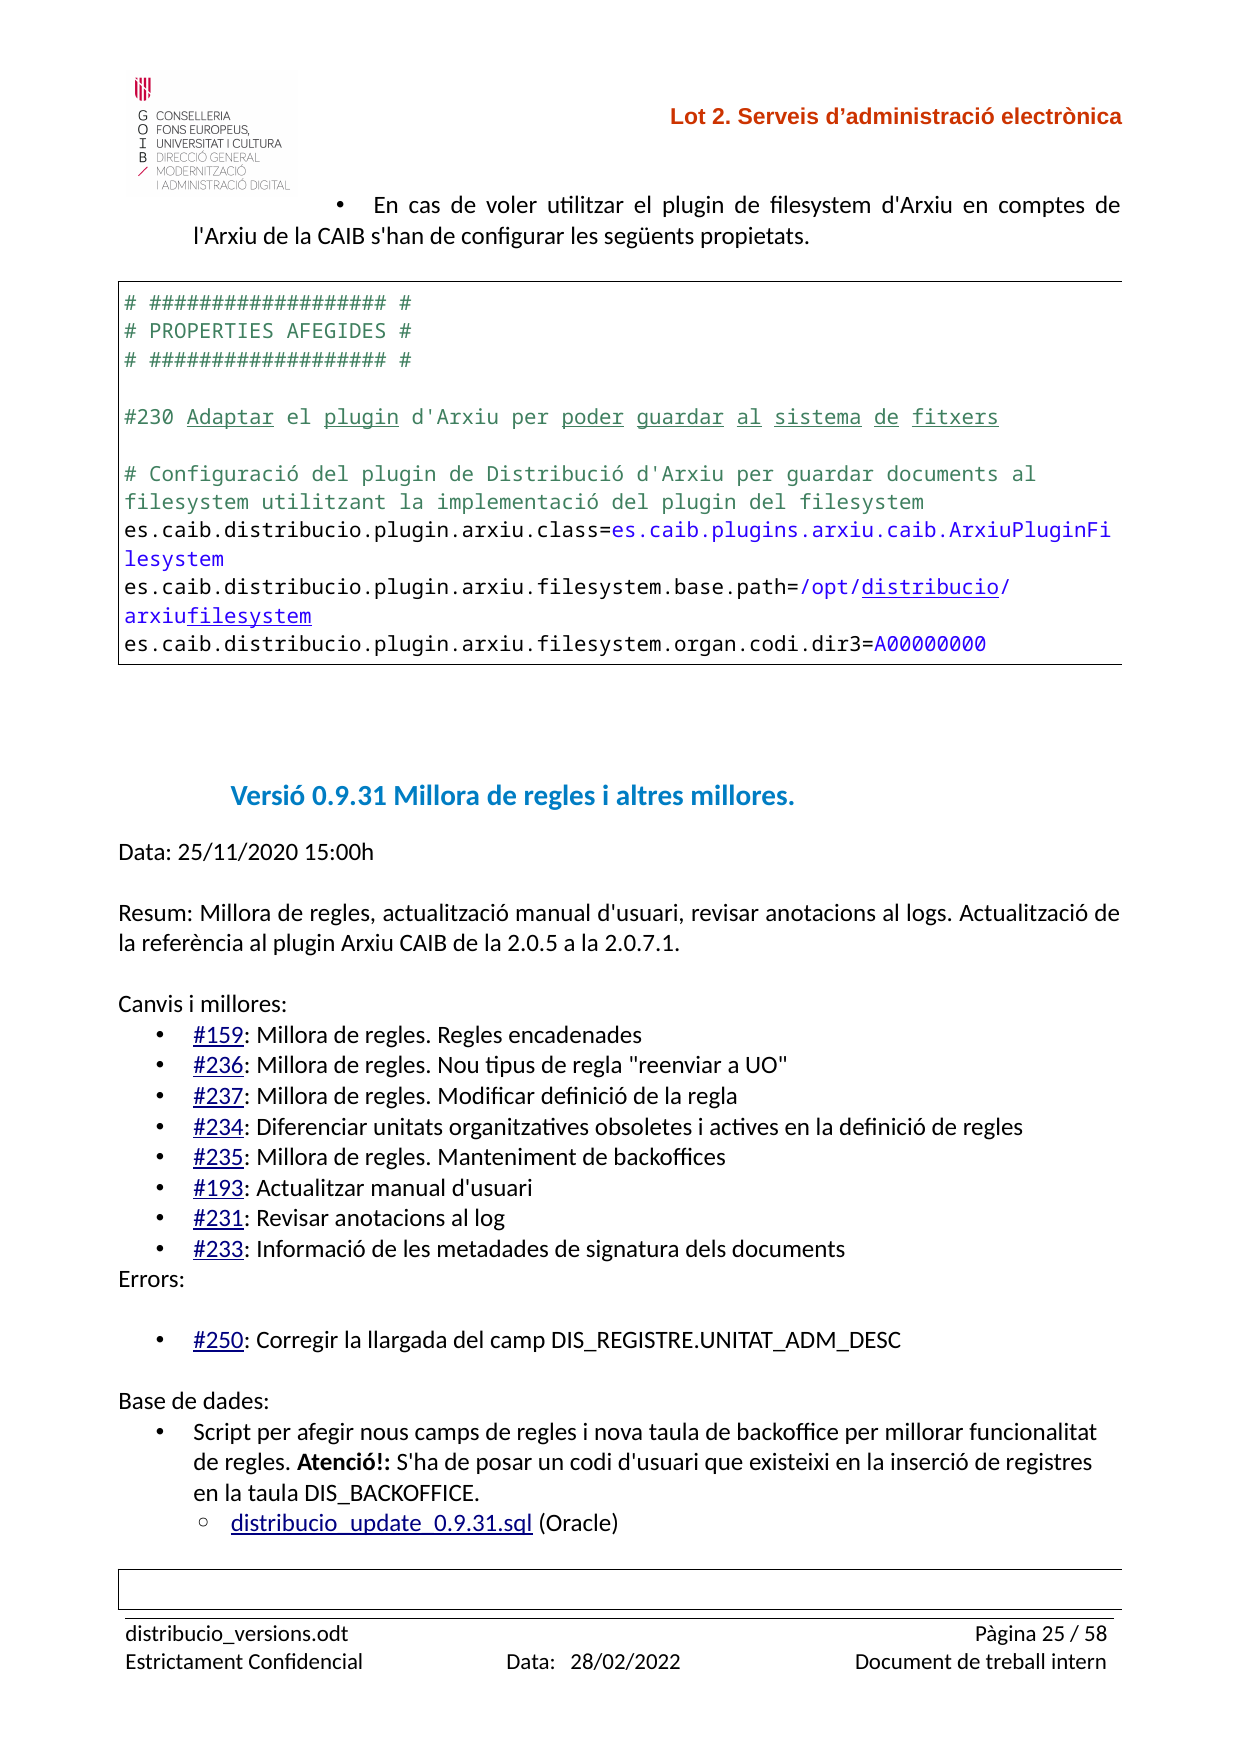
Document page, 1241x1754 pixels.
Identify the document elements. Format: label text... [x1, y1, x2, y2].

text Data: 25/11/2020 15:00h [118, 836, 1122, 866]
list #193: Actualitzar manual d'usuari [156, 1172, 1122, 1202]
picture [126, 70, 299, 197]
text Errors: [118, 1263, 1122, 1294]
list #233: Informació de les metadades de signatura dels documents [156, 1233, 1122, 1263]
list #236: Millora de regles. Nou tipus de regla "reenviar a UO" [156, 1049, 1122, 1080]
table_header # ################### # # PROPERTIES AFEGIDES # # ################### # #230 Adaptar el plugin d'Arxiu per poder guardar al sistema de fitxers # Configuració del plugin de Distribució d'Arxiu per guardar documents al filesystem utilitzant la implementació del plugin del filesystem es.caib.distribucio.plugin.arxiu.class=es.caib.plugins.arxiu.caib.ArxiuPluginFilesystem es.caib.distribucio.plugin.arxiu.filesystem.base.path=/opt/distribucio/arxiufilesystem es.caib.distribucio.plugin.arxiu.filesystem.organ.codi.dir3=A00000000 [119, 282, 1122, 663]
list Script per afegir nous camps de regles i nova taula de backoffice per millorar funcionalitat de regles. Atenció!: S'ha de posar un codi d'usuari que existeixi en la inserció de registres en la taula DIS_BACKOFFICE. [156, 1416, 1122, 1507]
list En cas de voler utilitzar el plugin de filesystem d'Arxiu en comptes de l'Arxiu de la CAIB s'han de configurar les següents propietats. [156, 190, 1122, 251]
subtitle Versió 0.9.31 Millora de regles i altres millores. [153, 777, 1122, 812]
list #159: Millora de regles. Regles encadenades [156, 1019, 1122, 1049]
text Resum: Millora de regles, actualització manual d'usuari, revisar anotacions al logs. Actualització de la referència al plugin Arxiu CAIB de la 2.0.5 a la 2.0.7.1. [118, 897, 1122, 958]
text Base de dades: [118, 1385, 1122, 1416]
list #250: Corregir la llargada del camp DIS_REGISTRE.UNITAT_ADM_DESC [156, 1324, 1122, 1355]
list #234: Diferenciar unitats organitzatives obsoletes i actives en la definició de regles [156, 1111, 1122, 1141]
list #235: Millora de regles. Manteniment de backoffices [156, 1141, 1122, 1172]
text Canvis i millores: [118, 988, 1122, 1019]
list #237: Millora de regles. Modificar definició de la regla [156, 1080, 1122, 1111]
list #231: Revisar anotacions al log [156, 1202, 1122, 1233]
list distribucio_update_0.9.31.sql (Oracle) [193, 1507, 1122, 1538]
